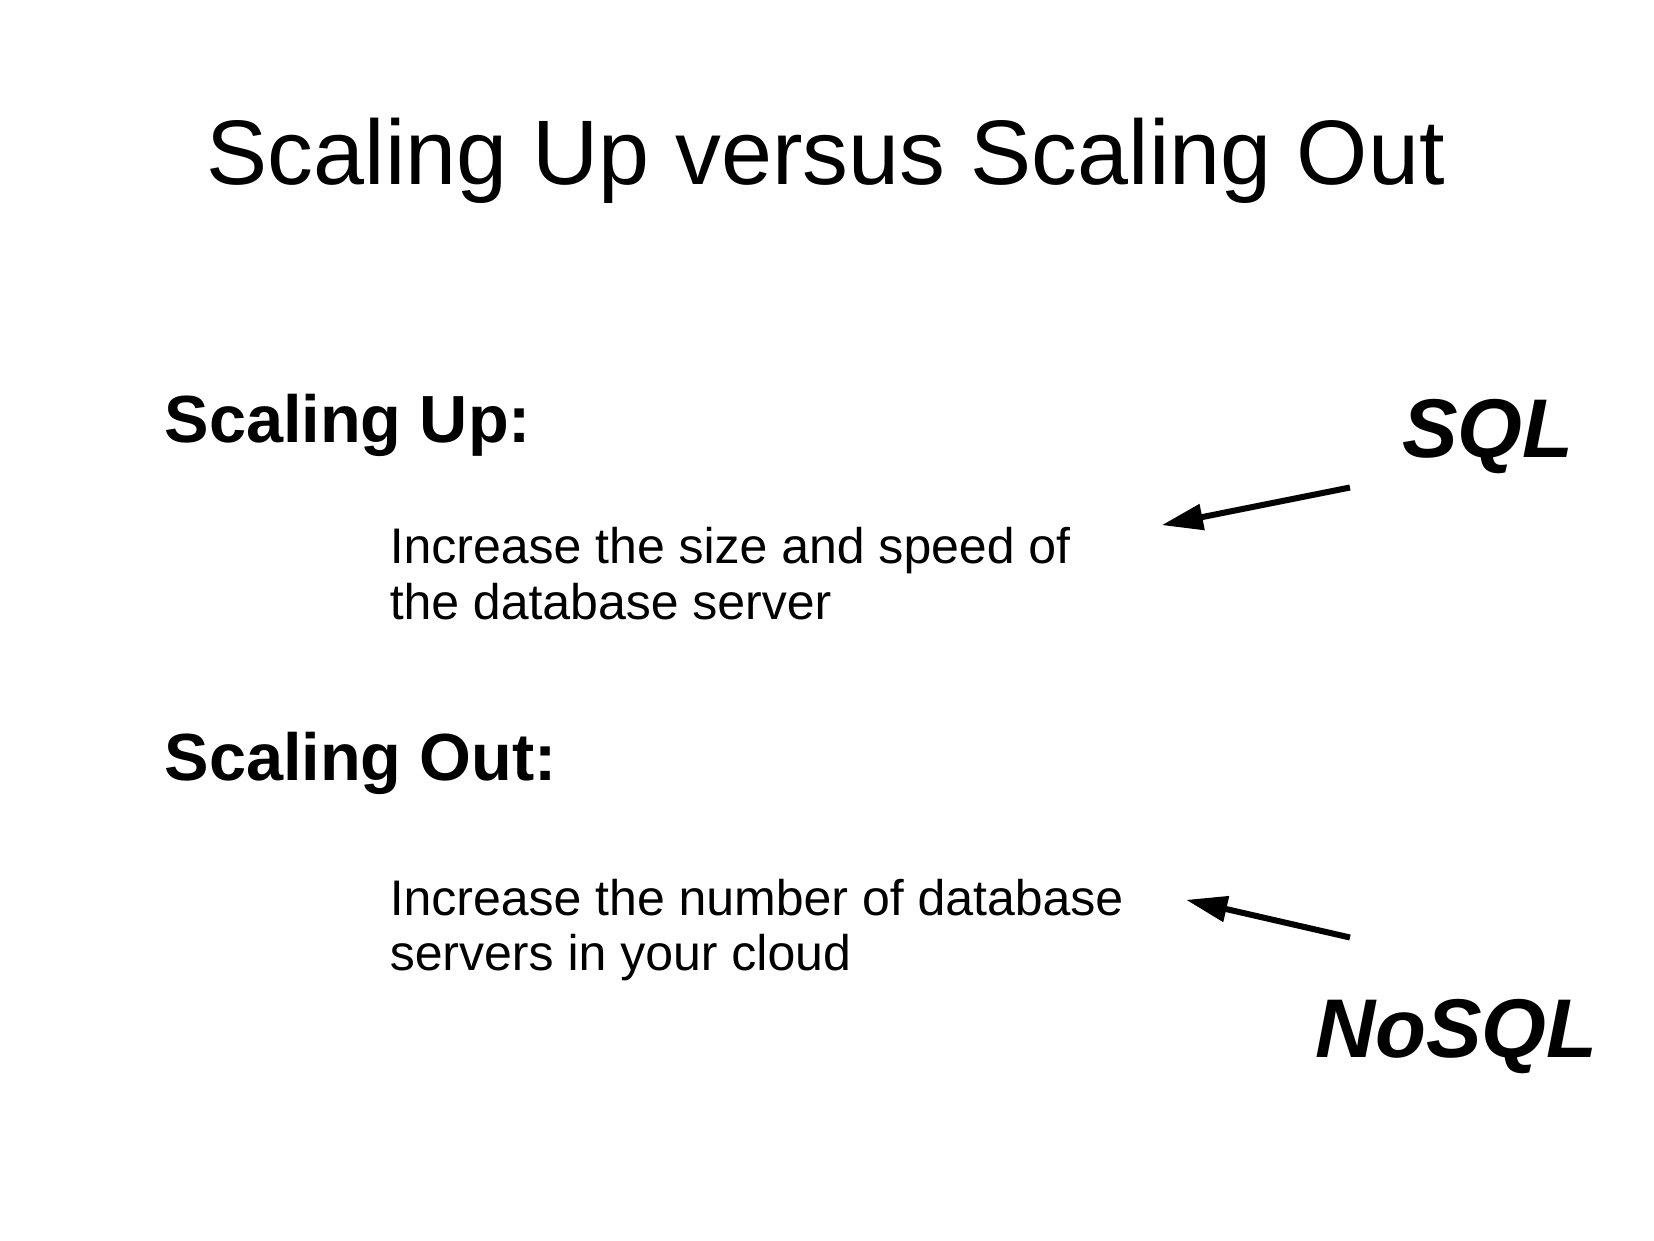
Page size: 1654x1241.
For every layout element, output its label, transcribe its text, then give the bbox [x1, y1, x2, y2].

text_box Increase the size and speed of the database server [375, 511, 1100, 642]
text_box NoSQL [1301, 975, 1613, 1086]
text_box Scaling Up: [150, 374, 547, 467]
text_box Increase the number of database servers in your cloud [375, 862, 1139, 993]
title Scaling Up versus Scaling Out [82, 49, 1571, 257]
text_box Scaling Out: [150, 712, 573, 805]
text_box SQL [1387, 375, 1589, 486]
